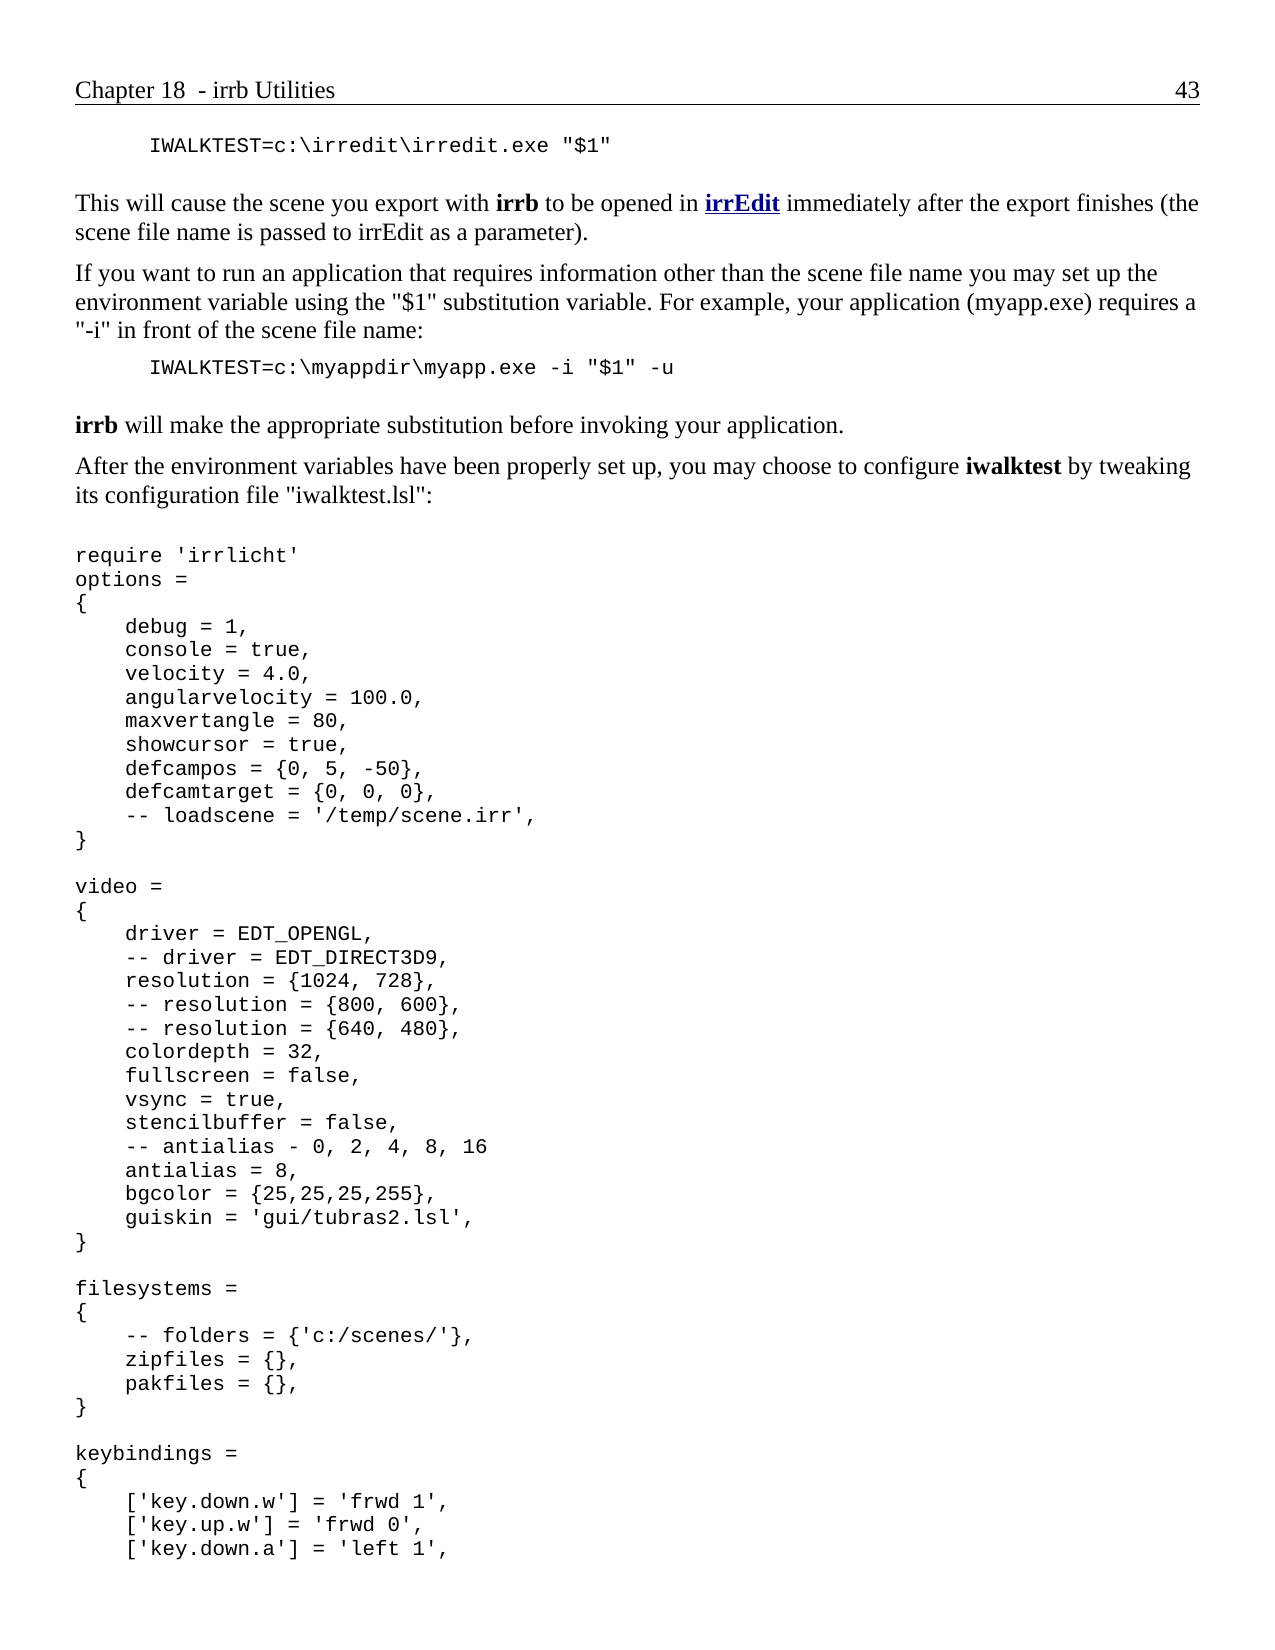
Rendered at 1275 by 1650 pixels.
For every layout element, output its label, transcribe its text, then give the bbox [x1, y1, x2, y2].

text -- resolution = {800, 600}, [75, 994, 1200, 1018]
text -- antialias - 0, 2, 4, 8, 16 [75, 1136, 1200, 1160]
text defcampos = {0, 5, -50}, [75, 758, 1200, 781]
text maxvertangle = 80, [75, 710, 1200, 734]
text irrb will make the appropriate substitution before invoking your application. [75, 410, 1200, 439]
text require 'irrlicht' [75, 545, 1200, 568]
text } [75, 1231, 1200, 1254]
text This will cause the scene you export with irrb to be opened in irrEdit immediately after the export finishes (the scene file name is passed to irrEdit as a parameter). [75, 188, 1200, 246]
text IWALKTEST=c:\myappdir\myapp.exe -i "$1" -u [75, 357, 1200, 381]
text filesystems = [75, 1278, 1200, 1302]
text -- loadscene = '/temp/scene.irr', [75, 805, 1200, 829]
text colordepth = 32, [75, 1041, 1200, 1065]
text { [75, 1302, 1200, 1325]
text options = [75, 568, 1200, 592]
text ['key.up.w'] = 'frwd 0', [75, 1514, 1200, 1538]
text -- resolution = {640, 480}, [75, 1018, 1200, 1041]
text ['key.down.w'] = 'frwd 1', [75, 1491, 1200, 1514]
text showcursor = true, [75, 734, 1200, 758]
text antialias = 8, [75, 1160, 1200, 1183]
text defcamtarget = {0, 0, 0}, [75, 781, 1200, 805]
text video = [75, 876, 1200, 899]
text console = true, [75, 639, 1200, 663]
text -- driver = EDT_DIRECT3D9, [75, 947, 1200, 971]
text debug = 1, [75, 616, 1200, 639]
text fullscreen = false, [75, 1065, 1200, 1089]
text { [75, 592, 1200, 616]
text vsync = true, [75, 1089, 1200, 1112]
text velocity = 4.0, [75, 663, 1200, 687]
text guiskin = 'gui/tubras2.lsl', [75, 1207, 1200, 1231]
text } [75, 1396, 1200, 1420]
text angularvelocity = 100.0, [75, 687, 1200, 710]
text { [75, 899, 1200, 923]
text After the environment variables have been properly set up, you may choose to configure iwalktest by tweaking its configuration file "iwalktest.lsl": [75, 451, 1200, 509]
text stencilbuffer = false, [75, 1112, 1200, 1136]
text IWALKTEST=c:\irredit\irredit.exe "$1" [75, 135, 1200, 159]
text bgcolor = {25,25,25,255}, [75, 1183, 1200, 1207]
text pakfiles = {}, [75, 1372, 1200, 1396]
text If you want to run an application that requires information other than the scene file name you may set up the environment variable using the "$1" substitution variable. For example, your application (myapp.exe) requires a "-i" in front of the scene file name: [75, 258, 1200, 344]
text resolution = {1024, 728}, [75, 971, 1200, 994]
text -- folders = {'c:/scenes/'}, [75, 1325, 1200, 1349]
text zipfiles = {}, [75, 1349, 1200, 1372]
text } [75, 829, 1200, 852]
text keybindings = [75, 1443, 1200, 1467]
text driver = EDT_OPENGL, [75, 923, 1200, 947]
text ['key.down.a'] = 'left 1', [75, 1538, 1200, 1562]
text { [75, 1467, 1200, 1491]
